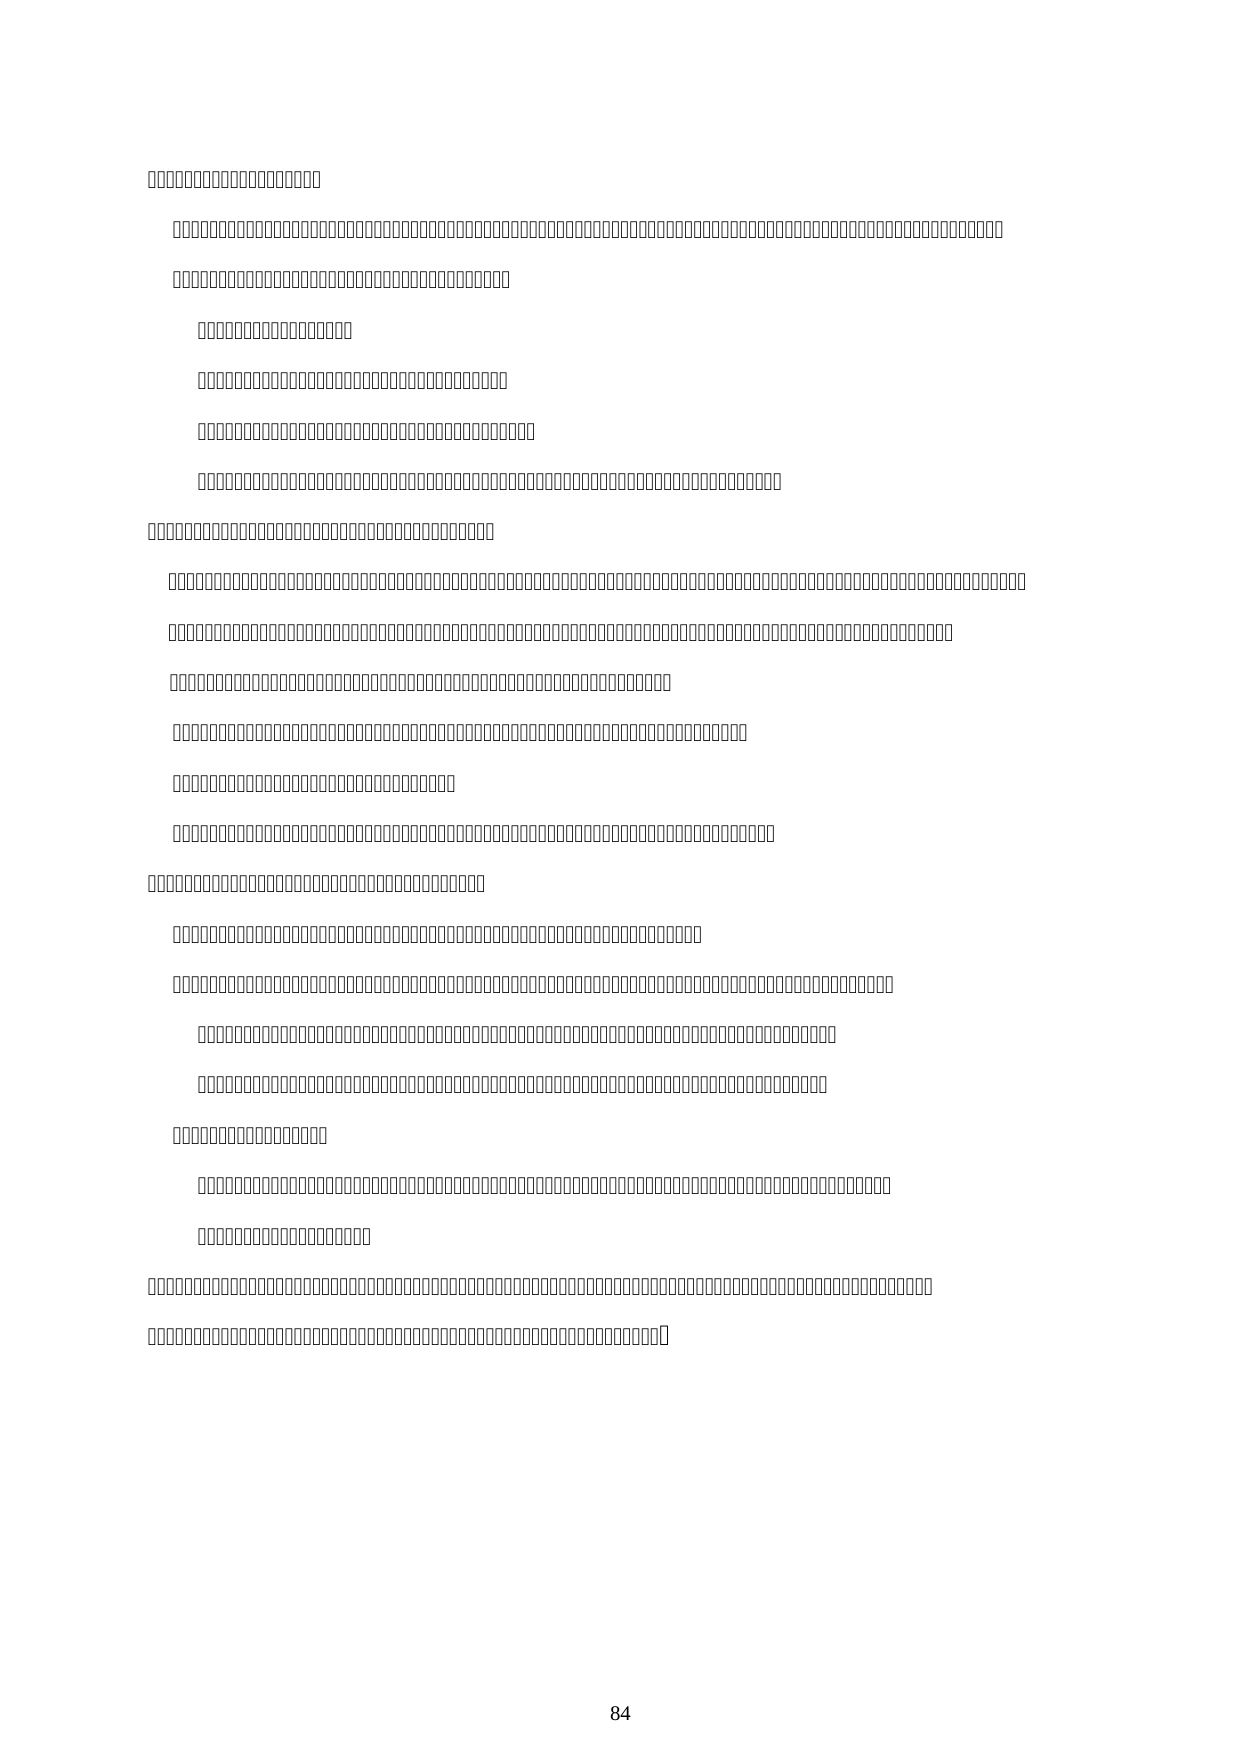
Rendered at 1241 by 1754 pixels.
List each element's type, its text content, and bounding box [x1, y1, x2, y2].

text （一）採行政協助方式辦理者應訂定協議書，確立雙方權利義務。採行政指示辦理者，應於計畫書或公文內載明雙方權利義務關係。 [173, 916, 1092, 950]
text １、實施校務基金學校與實施國立社教機構作業基金館所，及地方教育發展基金已成立附屬單位預算：計畫結餘款以納入基金方式處理。但未執行項目之經費，應全數繳回。 [198, 1168, 1092, 1201]
text ２、部分補助：計畫結餘款按本部核定補助金額占核定計畫總額之比率繳回。 [198, 363, 1092, 396]
text （四）追加減帳之約定：採購案得視實際需要於契約或公文內為追加減帳之約定，有關未執行或因業務量增減項目之經費，應以追加減帳處理。 [173, 715, 1092, 748]
text １、全額補助：計畫結餘款全數繳回。 [198, 313, 1092, 346]
text （二）非實施校務基金學校與非實施國立社教機構作業基金館所，及其他機關團體： [173, 262, 1092, 296]
text 十三、各受補助及委辦單位對於本部核撥之經費，應加強收支管理作業及建立積極有效之管控機制，本部並得派員抽查辦理情形。 [148, 1319, 1092, 1352]
text （三）經費之支用及憑證保存管理，應依會計程序及相關規定處理。原始憑證應專冊裝訂，並由受委辦單位保管備查為原則。 [169, 665, 1092, 698]
text （三）計畫結餘款，依下列規定辦理： [173, 1118, 1092, 1151]
text ２、除前目以外，計畫結餘款應全數繳回。 [198, 1218, 1092, 1252]
text （一）重提經費明細表：依政府採購法完成採購程序之案件，應重提經費明細表作為契約之一部分；其經費之編列應與原招標公告內容相符且不違反採購公平原則，並於政府相關法令規定之基準範圍內編列及執行。 [168, 564, 1092, 597]
text 十二、會計年度終了後，各計畫已發生尚未清償之債務或契約責任，得依規定檢附契約或證明文件並敘明保留原因，於次年一月五日前函報本部，經轉陳行政院核定後，始得轉入下年度繼續處理。 [148, 1268, 1092, 1302]
text 十、委辦案件經依政府採購法完成採購程序者，其後續相關作業，應依下列規定辦理： [148, 514, 1092, 547]
text ４、直轄市、縣（市）政府補助計畫之結餘款未超過新臺幣十萬元者，依中央對直轄市及縣（市）政府補助辦法第十九條第二款規定，無需繳回。 [198, 463, 1092, 497]
text （二）經費之支用及憑證保存管理，應依會計程序及相關規定處理。原始憑證應專冊裝訂，並至遲應於計畫核定執行期間屆滿後一個月內，依下列情形檢附相關資料辦理結報事宜： [173, 967, 1092, 1000]
text （二）契約之訂定：依政府採購法完成採購程序之案件，應訂定契約以確立權利義務。但執行期間在一週以內，並為本部所轄之機關學校者，得不訂定契約，改以公文替代，以簡化行政作業程序。 [168, 614, 1092, 648]
text 十一、委辦案件依行政程序法採行政協助或行政指示方式辦理者，依下列規定辦理： [148, 866, 1092, 899]
text ３、酌予補助：除特別約定或補助比率超過百分之三十者外，計畫結餘款無需繳回。 [198, 413, 1092, 447]
text 九、補助經費之結餘款，依下列規定辦理： [148, 162, 1092, 195]
text ２、未經本部報經審計部同意原始憑證留存執行單位保管者：原始憑證、成果報告、本部計畫項目經費核定文件、本部經費收支結算表及應繳回之計畫款項。 [198, 1067, 1092, 1101]
text （六）計畫之結報，至遲應於計畫核定執行期間屆滿後一個月內，檢附成果報告、本部經費收支結算表（附表四之二）及應繳回之計畫款項辦理結報。 [173, 816, 1092, 849]
text （五）計畫結餘款之處理：依契約約定，未約定者，以不繳回為原則。 [173, 765, 1092, 799]
text （一）實施校務基金學校與實施國立社教機構作業基金館所，及地方教育發展基金已成立附屬單位預算：計畫執行結果如有結餘，以納入基金方式處理。但未執行項目之經費，仍應全數或按原補助比率繳回。 [173, 212, 1092, 245]
text １、經本部報經審計部同意原始憑證留存執行單位保管者：成果報告、本部計畫項目經費核定文件、本部經費收支結算表（附表四之二）及應繳回之計畫款項。 [198, 1017, 1092, 1050]
